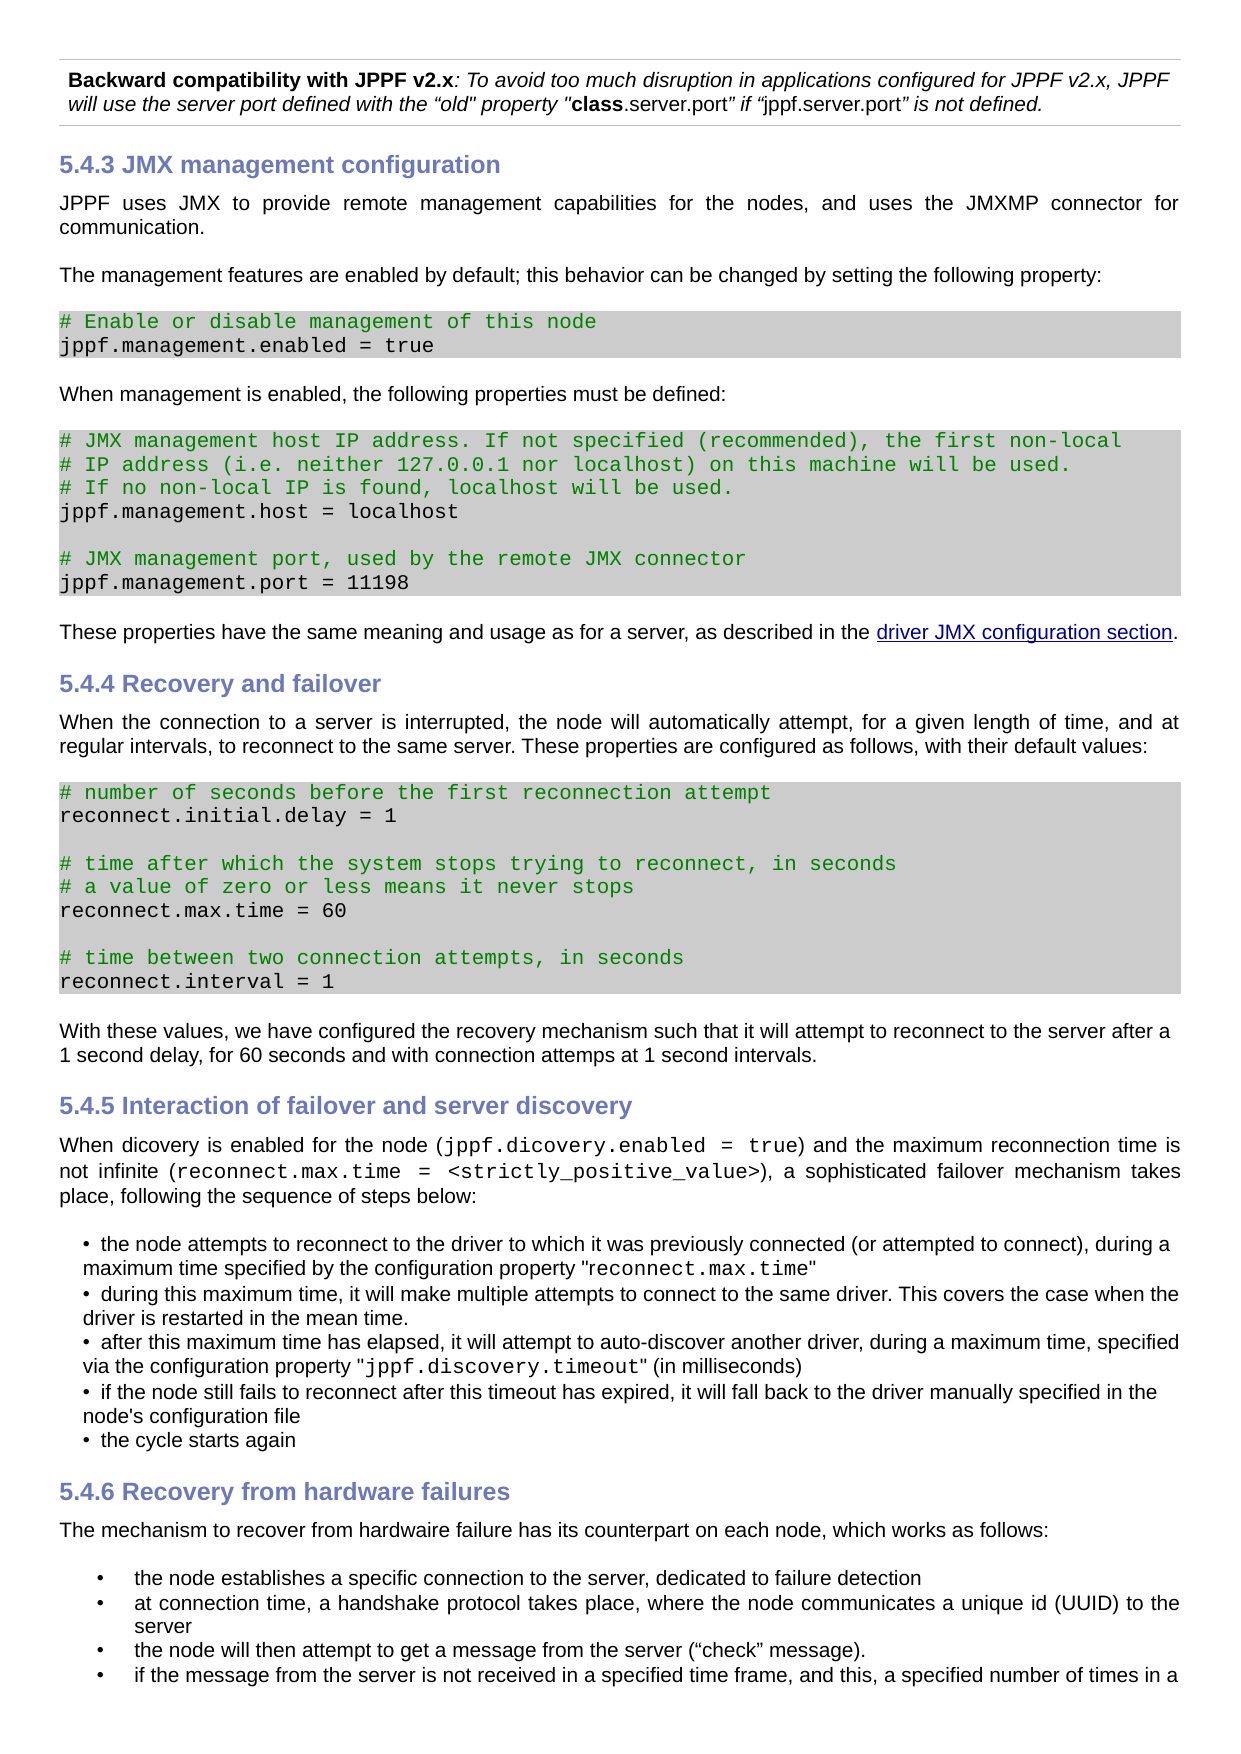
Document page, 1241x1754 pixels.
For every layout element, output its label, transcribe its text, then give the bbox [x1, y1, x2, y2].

list at connection time, a handshake protocol takes place, where the node communicates a unique id (UUID) to the server [97, 1590, 1181, 1638]
text The management features are enabled by default; this behavior can be changed by setting the following property: [59, 263, 1181, 287]
text JPPF uses JMX to provide remote management capabilities for the nodes, and uses the JMXMP connector for communication. [59, 191, 1181, 239]
list the node attempts to reconnect to the driver to which it was previously connected (or attempted to connect), during a maximum time specified by the configuration property "reconnect.max.time" [83, 1232, 1181, 1282]
subtitle Recovery and failover [59, 668, 1181, 697]
subtitle Recovery from hardware failures [59, 1477, 1181, 1506]
text When dicovery is enabled for the node (jppf.dicovery.enabled = true) and the maximum reconnection time is not infinite (reconnect.max.time = <strictly_positive_value>), a sophisticated failover mechanism takes place, following the sequence of steps below: [59, 1133, 1181, 1208]
list if the message from the server is not received in a specified time frame, and this, a specified number of times in a [97, 1662, 1181, 1686]
text Backward compatibility with JPPF v2.x: To avoid too much disruption in applications configured for JPPF v2.x, JPPF will use the server port defined with the “old" property "class.server.port” if “jppf.server.port” is not defined. [59, 60, 1181, 125]
text reconnect.max.time = 60 # time between two connection attempts, in seconds reconnect.interval = 1 [59, 900, 1181, 994]
text jppf.management.enabled = true [59, 334, 1181, 358]
text The mechanism to recover from hardwaire failure has its counterpart on each node, which works as follows: [59, 1518, 1181, 1542]
text # IP address (i.e. neither 127.0.0.1 nor localhost) on this machine will be used. [59, 454, 1181, 477]
text # JMX management host IP address. If not specified (recommended), the first non-local [59, 430, 1181, 454]
text When the connection to a server is interrupted, the node will automatically attempt, for a given length of time, and at regular intervals, to reconnect to the same server. These properties are configured as follows, with their default values: [59, 710, 1181, 758]
list the node establishes a specific connection to the server, dedicated to failure detection [97, 1566, 1181, 1590]
list if the node still fails to reconnect after this timeout has expired, it will fall back to the driver manually specified in the node's configuration file [83, 1380, 1181, 1428]
text With these values, we have configured the recovery mechanism such that it will attempt to reconnect to the server after a 1 second delay, for 60 seconds and with connection attemps at 1 second intervals. [59, 1018, 1181, 1066]
text These properties have the same meaning and usage as for a server, as described in the driver JMX configuration section. [59, 619, 1181, 643]
text # If no non-local IP is found, localhost will be used. jppf.management.host = localhost # JMX management port, used by the remote JMX connector jppf.management.port = 11198 [59, 477, 1181, 596]
subtitle JMX management configuration [59, 150, 1181, 179]
list during this maximum time, it will make multiple attempts to connect to the same driver. This covers the case when the driver is restarted in the mean time. [83, 1282, 1181, 1330]
list the node will then attempt to get a message from the server (“check” message). [97, 1638, 1181, 1662]
list after this maximum time has elapsed, it will attempt to auto-discover another driver, during a maximum time, specified via the configuration property "jppf.discovery.timeout" (in milliseconds) [83, 1330, 1181, 1380]
subtitle Interaction of failover and server discovery [59, 1091, 1181, 1120]
text # number of seconds before the first reconnection attempt reconnect.initial.delay = 1 # time after which the system stops trying to reconnect, in seconds # a value of zero or less means it never stops [59, 782, 1181, 900]
text When management is enabled, the following properties must be defined: [59, 382, 1181, 406]
list the cycle starts again [83, 1428, 1181, 1452]
text # Enable or disable management of this node [59, 311, 1181, 334]
